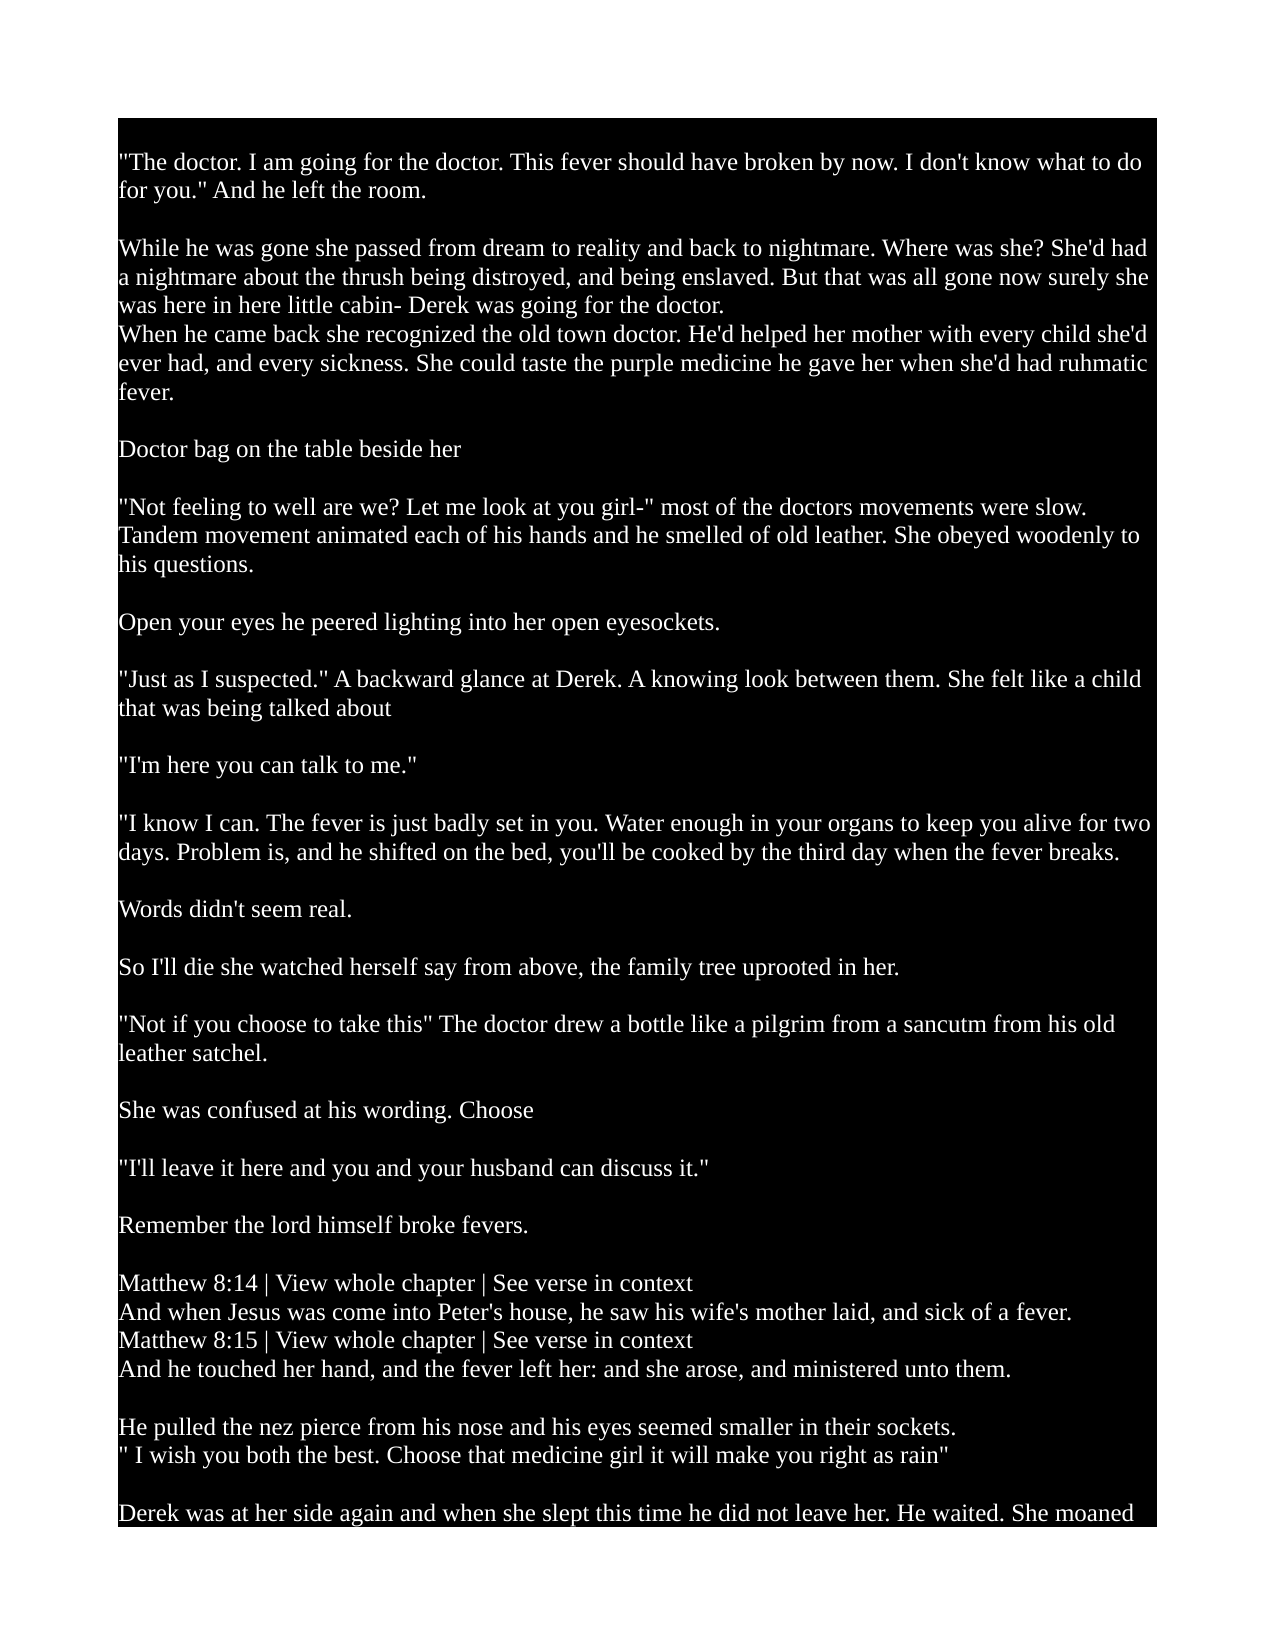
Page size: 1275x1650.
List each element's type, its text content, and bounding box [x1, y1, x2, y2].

text Doctor bag on the table beside her [118, 434, 1157, 463]
text And when Jesus was come into Peter's house, he saw his wife's mother laid, and sick of a fever. [118, 1297, 1157, 1326]
text "Not feeling to well are we? Let me look at you girl-" most of the doctors movements were slow. Tandem movement animated each of his hands and he smelled of old leather. She obeyed woodenly to his questions. [118, 492, 1157, 578]
text And he touched her hand, and the fever left her: and she arose, and ministered unto them. [118, 1354, 1157, 1383]
text " I wish you both the best. Choose that medicine girl it will make you right as rain" Derek was at her side again and when she slept this time he did not leave her. He waited. She moaned [118, 1441, 1157, 1527]
text Words didn't seem real. So I'll die she watched herself say from above, the family tree uprooted in her. "Not if you choose to take this" The doctor drew a bottle like a pilgrim from a sancutm from his old leather satchel. She was confused at his wording. Choose [118, 894, 1157, 1124]
text "The doctor. I am going for the doctor. This fever should have broken by now. I don't know what to do for you." And he left the room. [118, 118, 1157, 204]
text While he was gone she passed from dream to reality and back to nightmare. Where was she? She'd had a nightmare about the thrush being distroyed, and being enslaved. But that was all gone now surely she was here in here little cabin- Derek was going for the doctor. [118, 233, 1157, 319]
text "I'll leave it here and you and your husband can discuss it." Remember the lord himself broke fevers. Matthew 8:14 | View whole chapter | See verse in context [118, 1153, 1157, 1297]
text When he came back she recognized the old town doctor. He'd helped her mother with every child she'd ever had, and every sickness. She could taste the purple medicine he gave her when she'd had ruhmatic fever. [118, 319, 1157, 406]
text Open your eyes he peered lighting into her open eyesockets. [118, 607, 1157, 636]
text "I'm here you can talk to me." [118, 751, 1157, 779]
text Matthew 8:15 | View whole chapter | See verse in context [118, 1326, 1157, 1354]
text "Just as I suspected." A backward glance at Derek. A knowing look between them. She felt like a child that was being talked about [118, 664, 1157, 722]
text He pulled the nez pierce from his nose and his eyes seemed smaller in their sockets. [118, 1412, 1157, 1441]
text "I know I can. The fever is just badly set in you. Water enough in your organs to keep you alive for two days. Problem is, and he shifted on the bed, you'll be cooked by the third day when the fever breaks. [118, 808, 1157, 866]
